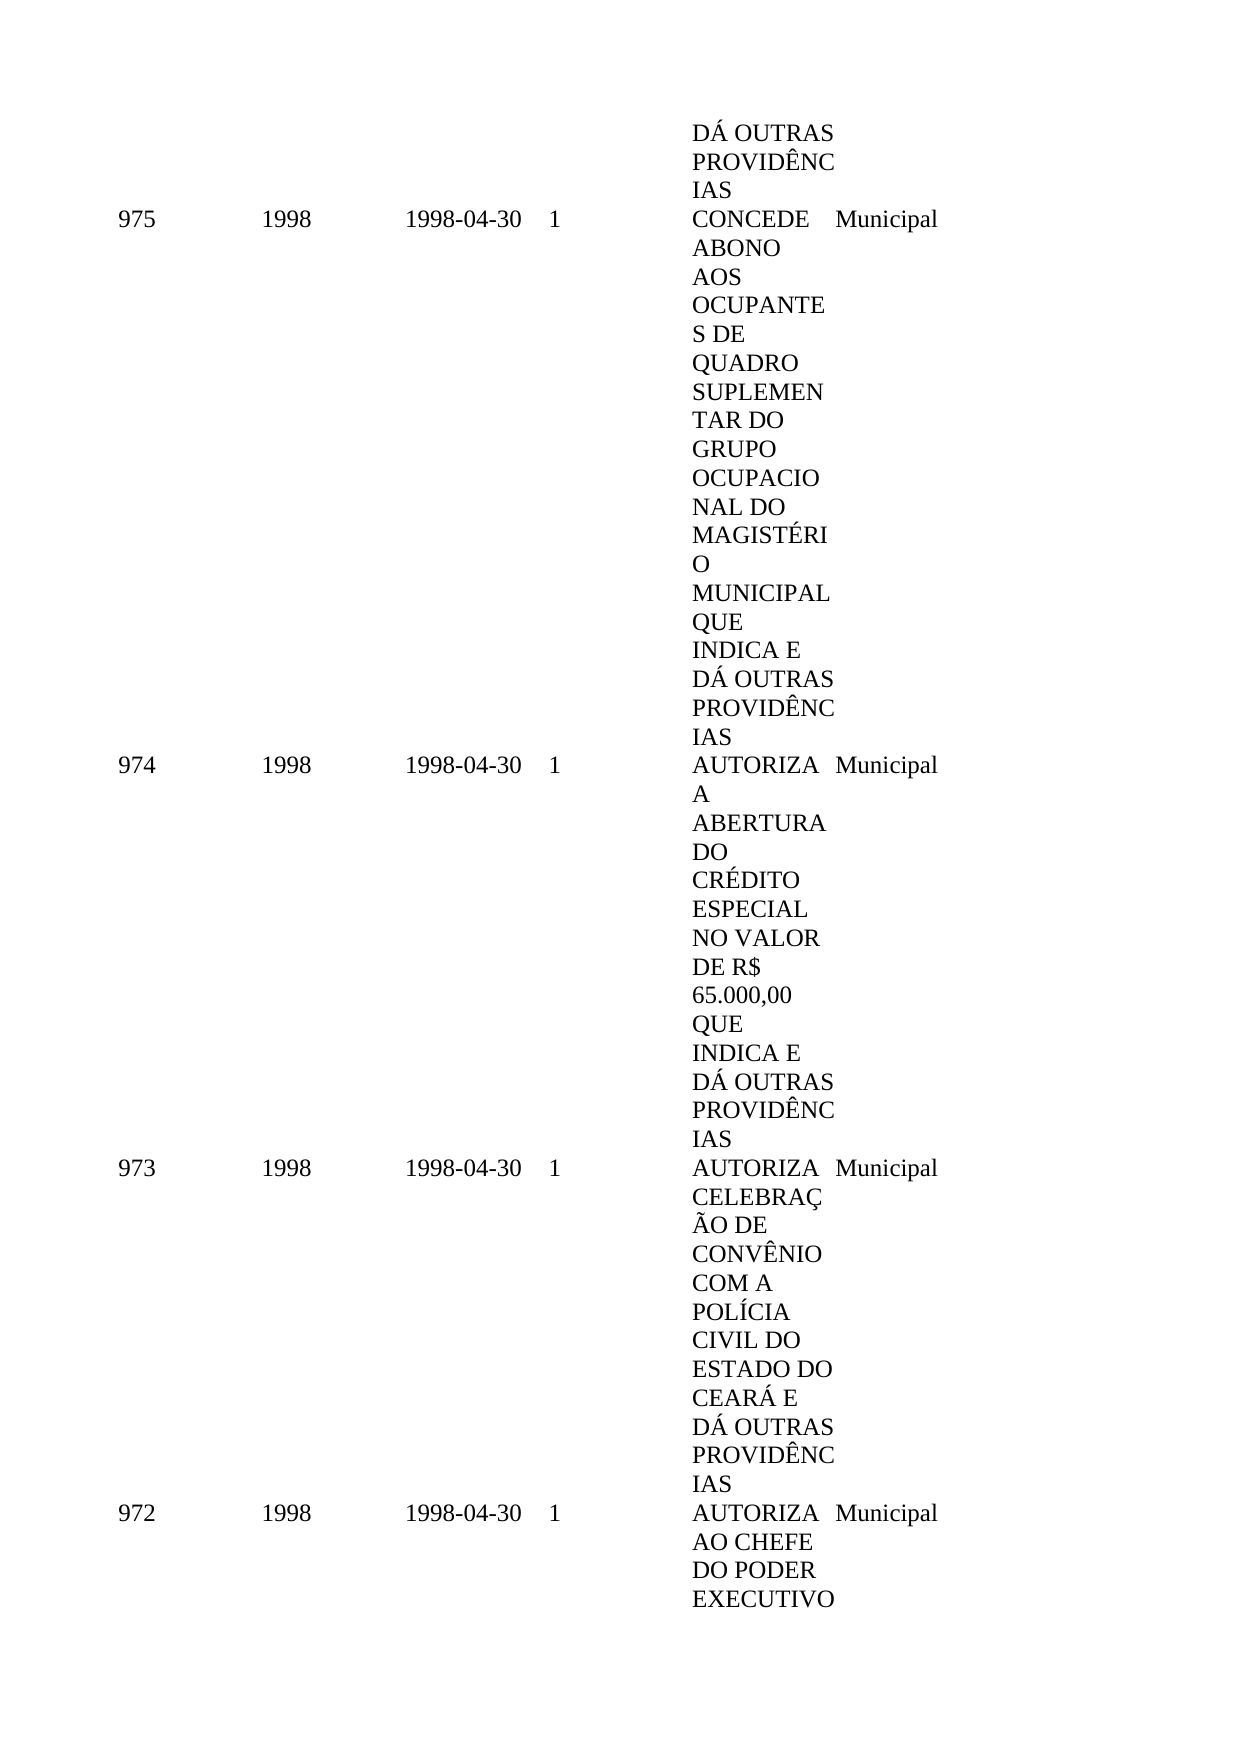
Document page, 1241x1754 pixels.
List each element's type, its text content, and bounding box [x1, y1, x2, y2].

table_cell 1998 [261, 1153, 405, 1498]
table_cell 1998-04-30 [405, 1498, 548, 1613]
table_cell 974 [118, 751, 261, 1153]
table_cell 1 [548, 1153, 692, 1498]
table_cell Municipal [835, 1498, 979, 1613]
table_cell 1998-04-30 [405, 751, 548, 1153]
table_cell [405, 118, 548, 204]
table_cell [979, 1498, 1122, 1613]
table_cell Municipal [835, 1153, 979, 1498]
table_cell [979, 751, 1122, 1153]
table_cell [979, 1153, 1122, 1498]
table_cell Municipal [835, 204, 979, 751]
table_cell 1 [548, 204, 692, 751]
table_cell [118, 118, 261, 204]
table_cell 1998-04-30 [405, 204, 548, 751]
table_cell 1998 [261, 751, 405, 1153]
table_cell CONCEDE ABONO AOS OCUPANTES DE QUADRO SUPLEMENTAR DO GRUPO OCUPACIONAL DO MAGISTÉRIO MUNICIPAL QUE INDICA E DÁ OUTRAS PROVIDÊNCIAS [692, 204, 835, 751]
table_cell AUTORIZA AO CHEFE DO PODER EXECUTIVO [692, 1498, 835, 1613]
table_cell [835, 118, 979, 204]
table_cell [548, 118, 692, 204]
table_cell DÁ OUTRAS PROVIDÊNCIAS [692, 118, 835, 204]
table_cell AUTORIZA A ABERTURA DO CRÉDITO ESPECIAL NO VALOR DE R$ 65.000,00 QUE INDICA E DÁ OUTRAS PROVIDÊNCIAS [692, 751, 835, 1153]
table_cell [261, 118, 405, 204]
table_cell 1998 [261, 204, 405, 751]
table_cell 973 [118, 1153, 261, 1498]
table_cell 972 [118, 1498, 261, 1613]
table_cell 1 [548, 751, 692, 1153]
table_cell AUTORIZA CELEBRAÇÃO DE CONVÊNIO COM A POLÍCIA CIVIL DO ESTADO DO CEARÁ E DÁ OUTRAS PROVIDÊNCIAS [692, 1153, 835, 1498]
table_cell 1998 [261, 1498, 405, 1613]
table_cell [979, 118, 1122, 204]
table_cell [979, 204, 1122, 751]
table_cell 1998-04-30 [405, 1153, 548, 1498]
table_cell Municipal [835, 751, 979, 1153]
table_cell 975 [118, 204, 261, 751]
table_cell 1 [548, 1498, 692, 1613]
